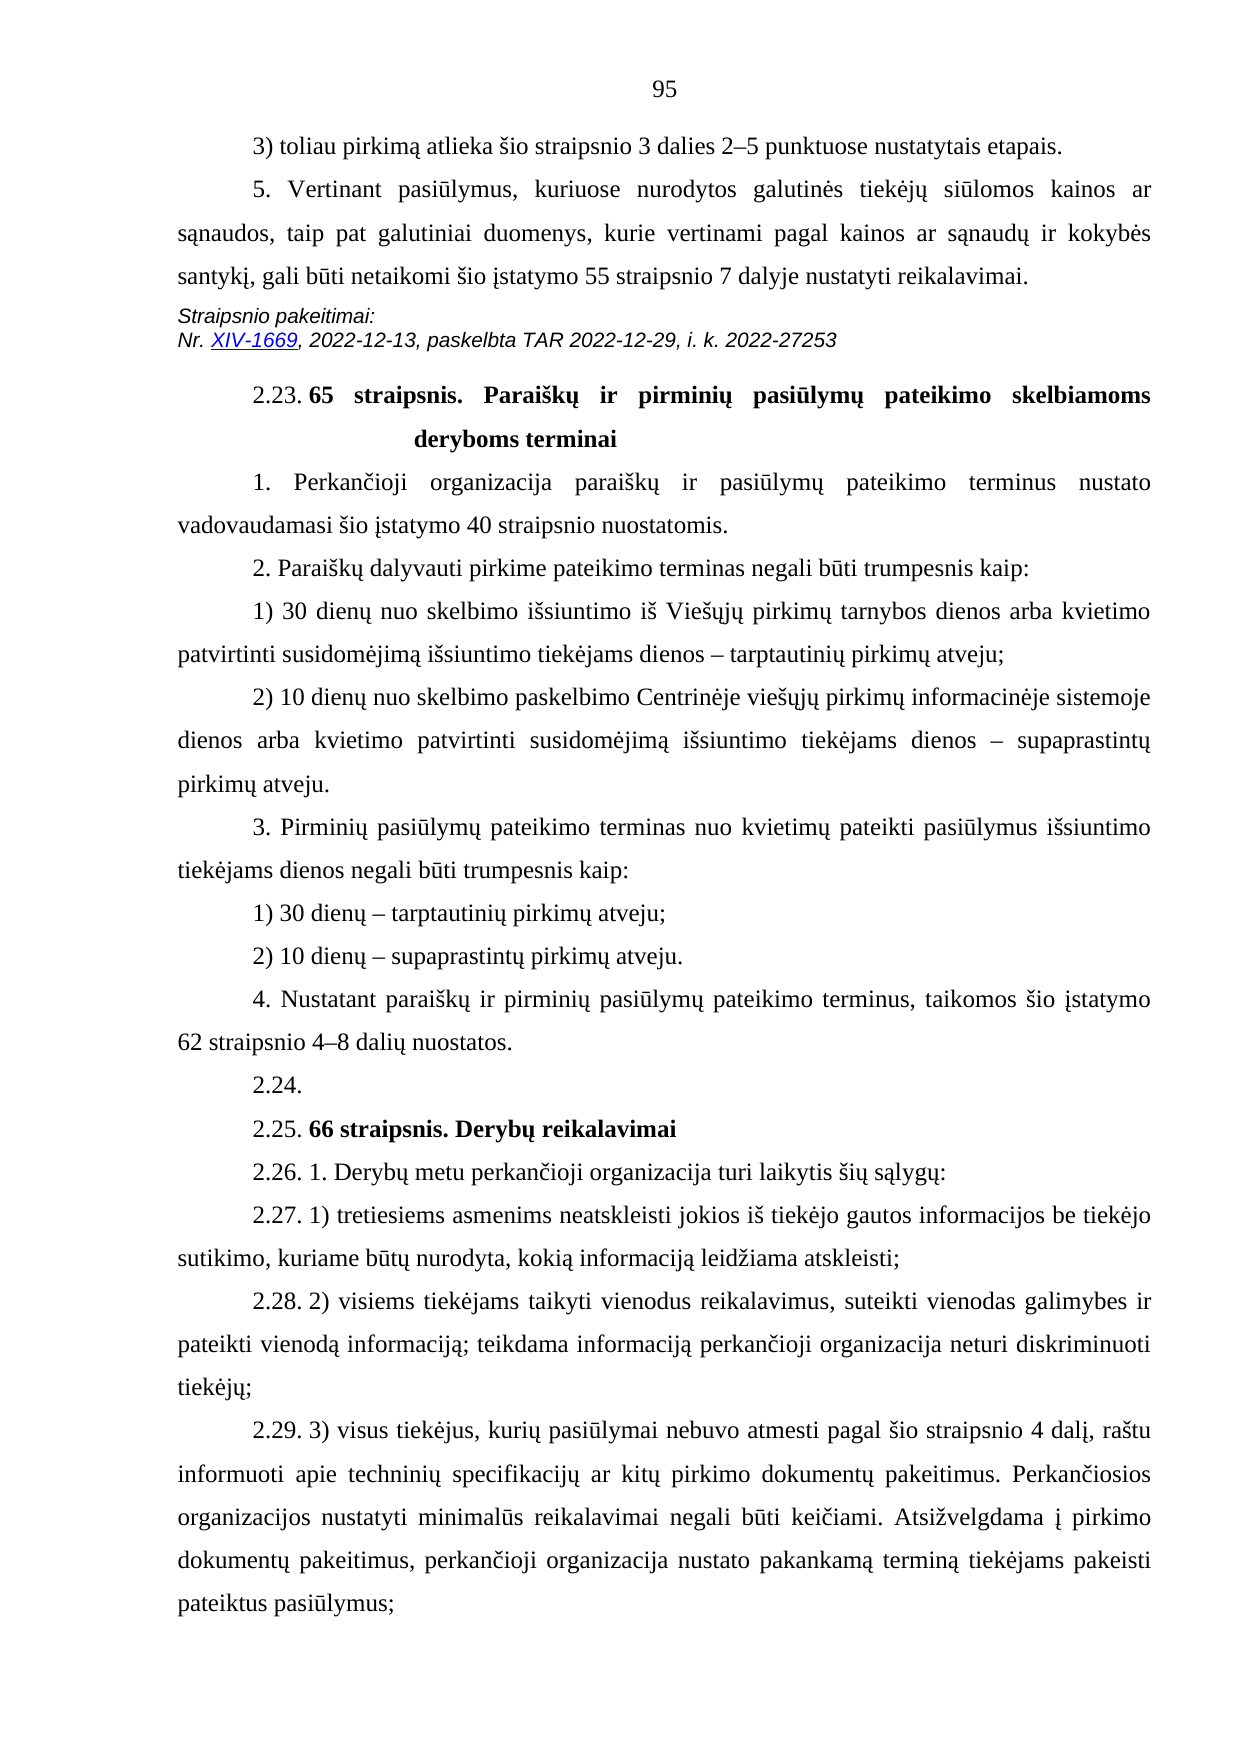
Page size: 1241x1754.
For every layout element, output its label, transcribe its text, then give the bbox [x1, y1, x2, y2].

text 5. Vertinant pasiūlymus, kuriuose nurodytos galutinės tiekėjų siūlomos kainos ar sąnaudos, taip pat galutiniai duomenys, kurie vertinami pagal kainos ar sąnaudų ir kokybės santykį, gali būti netaikomi šio įstatymo 55 straipsnio 7 dalyje nustatyti reikalavimai. [177, 174, 1152, 289]
text 3. Pirminių pasiūlymų pateikimo terminas nuo kvietimų pateikti pasiūlymus išsiuntimo tiekėjams dienos negali būti trumpesnis kaip: [177, 812, 1152, 884]
subtitle 3) visus tiekėjus, kurių pasiūlymai nebuvo atmesti pagal šio straipsnio 4 dalį, raštu informuoti apie techninių specifikacijų ar kitų pirkimo dokumentų pakeitimus. Perkančiosios organizacijos nustatyti minimalūs reikalavimai negali būti keičiami. Atsižvelgdama į pirkimo dokumentų pakeitimus, perkančioji organizacija nustato pakankamą terminą tiekėjams pakeisti pateiktus pasiūlymus; [177, 1416, 1152, 1617]
subtitle 65 straipsnis. Paraiškų ir pirminių pasiūlymų pateikimo skelbiamoms deryboms terminai [252, 381, 1152, 452]
subtitle 2) visiems tiekėjams taikyti vienodus reikalavimus, suteikti vienodas galimybes ir pateikti vienodą informaciją; teikdama informaciją perkančioji organizacija neturi diskriminuoti tiekėjų; [177, 1286, 1152, 1401]
text 4. Nustatant paraiškų ir pirminių pasiūlymų pateikimo terminus, taikomos šio įstatymo 62 straipsnio 4–8 dalių nuostatos. [177, 984, 1152, 1056]
text Straipsnio pakeitimai: [177, 304, 1152, 328]
text Nr. XIV-1669, 2022-12-13, paskelbta TAR 2022-12-29, i. k. 2022-27253 [177, 328, 1152, 352]
text 1. Perkančioji organizacija paraiškų ir pasiūlymų pateikimo terminus nustato vadovaudamasi šio įstatymo 40 straipsnio nuostatomis. [177, 467, 1152, 539]
text 2) 10 dienų – supaprastintų pirkimų atveju. [177, 941, 1152, 970]
text 2. Paraiškų dalyvauti pirkime pateikimo terminas negali būti trumpesnis kaip: [177, 553, 1152, 582]
text 1) 30 dienų – tarptautinių pirkimų atveju; [177, 898, 1152, 927]
text 2) 10 dienų nuo skelbimo paskelbimo Centrinėje viešųjų pirkimų informacinėje sistemoje dienos arba kvietimo patvirtinti susidomėjimą išsiuntimo tiekėjams dienos – supaprastintų pirkimų atveju. [177, 682, 1152, 797]
text 3) toliau pirkimą atlieka šio straipsnio 3 dalies 2–5 punktuose nustatytais etapais. [177, 131, 1152, 160]
subtitle 66 straipsnis. Derybų reikalavimai [177, 1114, 1152, 1142]
text 1) 30 dienų nuo skelbimo išsiuntimo iš Viešųjų pirkimų tarnybos dienos arba kvietimo patvirtinti susidomėjimą išsiuntimo tiekėjams dienos – tarptautinių pirkimų atveju; [177, 596, 1152, 668]
subtitle 1. Derybų metu perkančioji organizacija turi laikytis šių sąlygų: [177, 1157, 1152, 1186]
subtitle 1) tretiesiems asmenims neatskleisti jokios iš tiekėjo gautos informacijos be tiekėjo sutikimo, kuriame būtų nurodyta, kokią informaciją leidžiama atskleisti; [177, 1200, 1152, 1272]
